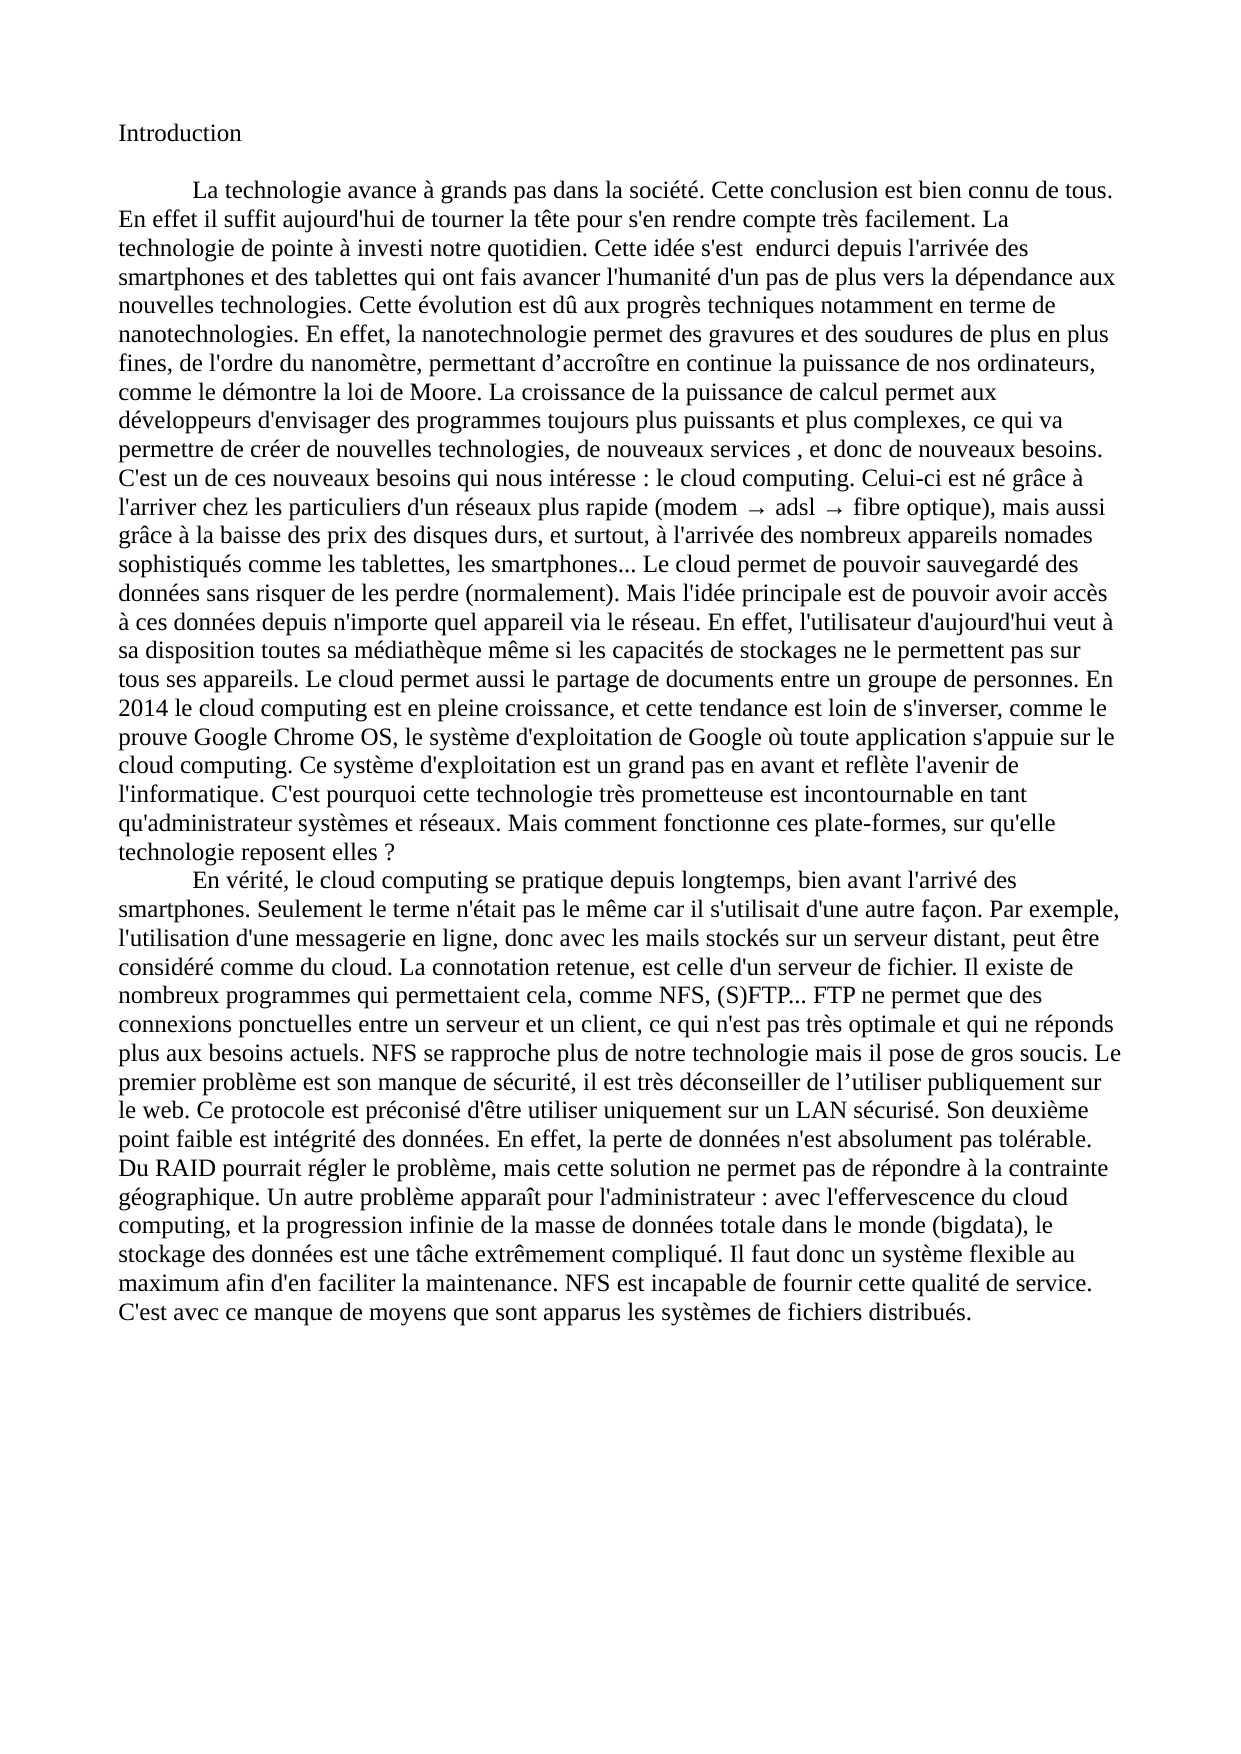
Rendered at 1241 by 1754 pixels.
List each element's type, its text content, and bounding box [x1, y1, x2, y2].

text En vérité, le cloud computing se pratique depuis longtemps, bien avant l'arrivé des smartphones. Seulement le terme n'était pas le même car il s'utilisait d'une autre façon. Par exemple, l'utilisation d'une messagerie en ligne, donc avec les mails stockés sur un serveur distant, peut être considéré comme du cloud. La connotation retenue, est celle d'un serveur de fichier. Il existe de nombreux programmes qui permettaient cela, comme NFS, (S)FTP... FTP ne permet que des connexions ponctuelles entre un serveur et un client, ce qui n'est pas très optimale et qui ne réponds plus aux besoins actuels. NFS se rapproche plus de notre technologie mais il pose de gros soucis. Le premier problème est son manque de sécurité, il est très déconseiller de l’utiliser publiquement sur le web. Ce protocole est préconisé d'être utiliser uniquement sur un LAN sécurisé. Son deuxième point faible est intégrité des données. En effet, la perte de données n'est absolument pas tolérable. Du RAID pourrait régler le problème, mais cette solution ne permet pas de répondre à la contrainte géographique. Un autre problème apparaît pour l'administrateur : avec l'effervescence du cloud computing, et la progression infinie de la masse de données totale dans le monde (bigdata), le stockage des données est une tâche extrêmement compliqué. Il faut donc un système flexible au maximum afin d'en faciliter la maintenance. NFS est incapable de fournir cette qualité de service. C'est avec ce manque de moyens que sont apparus les systèmes de fichiers distribués. [118, 866, 1122, 1326]
text Introduction [118, 118, 1122, 147]
text La technologie avance à grands pas dans la société. Cette conclusion est bien connu de tous. En effet il suffit aujourd'hui de tourner la tête pour s'en rendre compte très facilement. La technologie de pointe à investi notre quotidien. Cette idée s'est endurci depuis l'arrivée des smartphones et des tablettes qui ont fais avancer l'humanité d'un pas de plus vers la dépendance aux nouvelles technologies. Cette évolution est dû aux progrès techniques notamment en terme de nanotechnologies. En effet, la nanotechnologie permet des gravures et des soudures de plus en plus fines, de l'ordre du nanomètre, permettant d’accroître en continue la puissance de nos ordinateurs, comme le démontre la loi de Moore. La croissance de la puissance de calcul permet aux développeurs d'envisager des programmes toujours plus puissants et plus complexes, ce qui va permettre de créer de nouvelles technologies, de nouveaux services , et donc de nouveaux besoins. C'est un de ces nouveaux besoins qui nous intéresse : le cloud computing. Celui-ci est né grâce à l'arriver chez les particuliers d'un réseaux plus rapide (modem → adsl → fibre optique), mais aussi grâce à la baisse des prix des disques durs, et surtout, à l'arrivée des nombreux appareils nomades sophistiqués comme les tablettes, les smartphones... Le cloud permet de pouvoir sauvegardé des données sans risquer de les perdre (normalement). Mais l'idée principale est de pouvoir avoir accès à ces données depuis n'importe quel appareil via le réseau. En effet, l'utilisateur d'aujourd'hui veut à sa disposition toutes sa médiathèque même si les capacités de stockages ne le permettent pas sur tous ses appareils. Le cloud permet aussi le partage de documents entre un groupe de personnes. En 2014 le cloud computing est en pleine croissance, et cette tendance est loin de s'inverser, comme le prouve Google Chrome OS, le système d'exploitation de Google où toute application s'appuie sur le cloud computing. Ce système d'exploitation est un grand pas en avant et reflète l'avenir de l'informatique. C'est pourquoi cette technologie très prometteuse est incontournable en tant qu'administrateur systèmes et réseaux. Mais comment fonctionne ces plate-formes, sur qu'elle technologie reposent elles ? [118, 176, 1122, 866]
